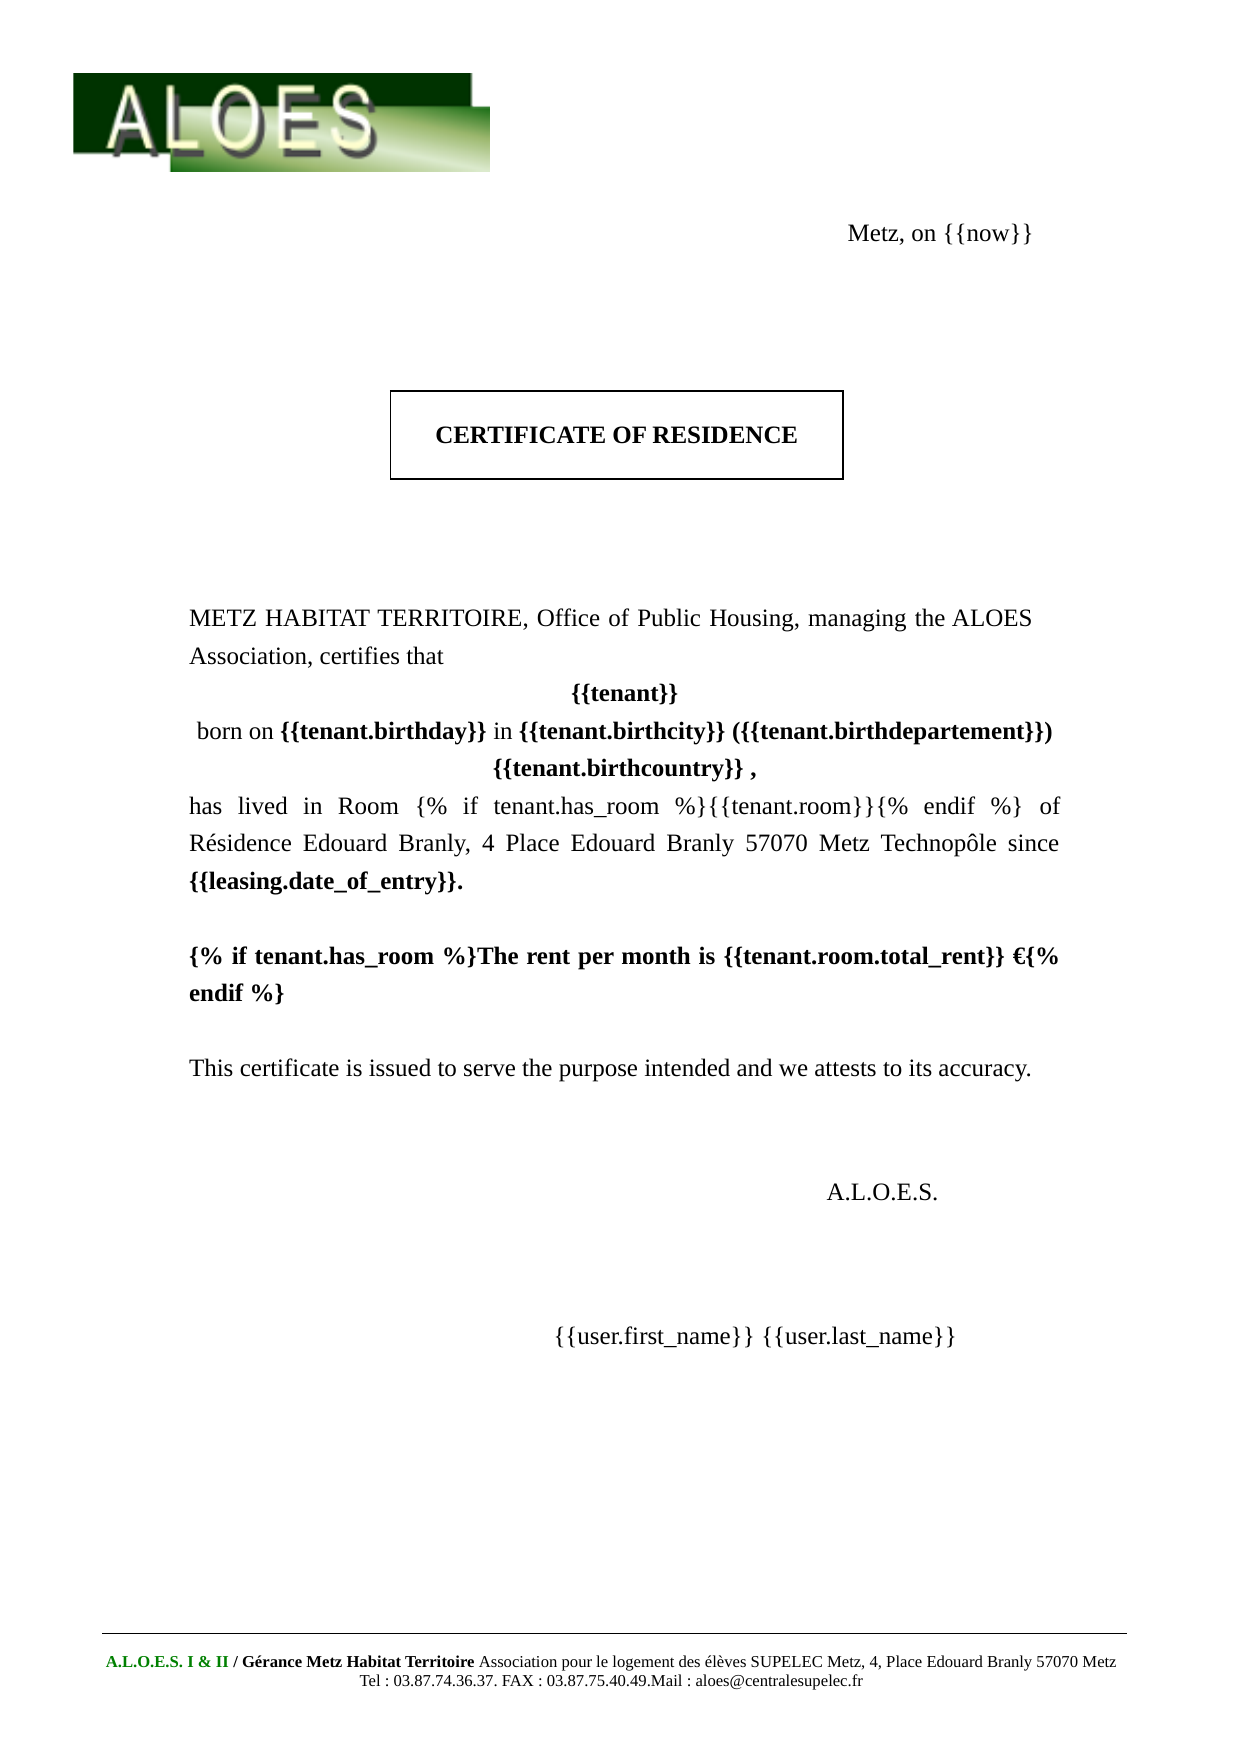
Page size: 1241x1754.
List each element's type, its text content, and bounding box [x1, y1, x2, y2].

text METZ HABITAT TERRITOIRE, Office of Public Housing, managing the ALOES Association, certifies that [189, 594, 1033, 669]
text CERTIFICATE OF RESIDENCE [391, 419, 842, 449]
text {{tenant}} [189, 669, 1060, 707]
text has lived in Room {% if tenant.has_room %}{{tenant.room}}{% endif %} of Résidence Edouard Branly, 4 Place Edouard Branly 57070 Metz Technopôle since {{leasing.date_of_entry}}. [189, 782, 1060, 894]
picture [73, 73, 490, 172]
text {{user.first_name}} {{user.last_name}} [189, 1321, 957, 1349]
text Tel : 03.87.74.36.37. FAX : 03.87.75.40.49.Mail : aloes@centralesupelec.fr [71, 1671, 1152, 1690]
text born on {{tenant.birthday}} in {{tenant.birthcity}} ({{tenant.birthdepartement}}) {{tenant.birthcountry}} , [189, 707, 1060, 782]
text {% if tenant.has_room %}The rent per month is {{tenant.room.total_rent}} €{% endif %} [189, 932, 1060, 1007]
text A.L.O.E.S. I & II / Gérance Metz Habitat Territoire Association pour le logement des élèves SUPELEC Metz, 4, Place Edouard Branly 57070 Metz [71, 1652, 1152, 1671]
text This certificate is issued to serve the purpose intended and we attests to its accuracy. [71, 1044, 1033, 1082]
text Metz, on {{now}} [71, 218, 1033, 246]
text A.L.O.E.S. [189, 1177, 938, 1206]
